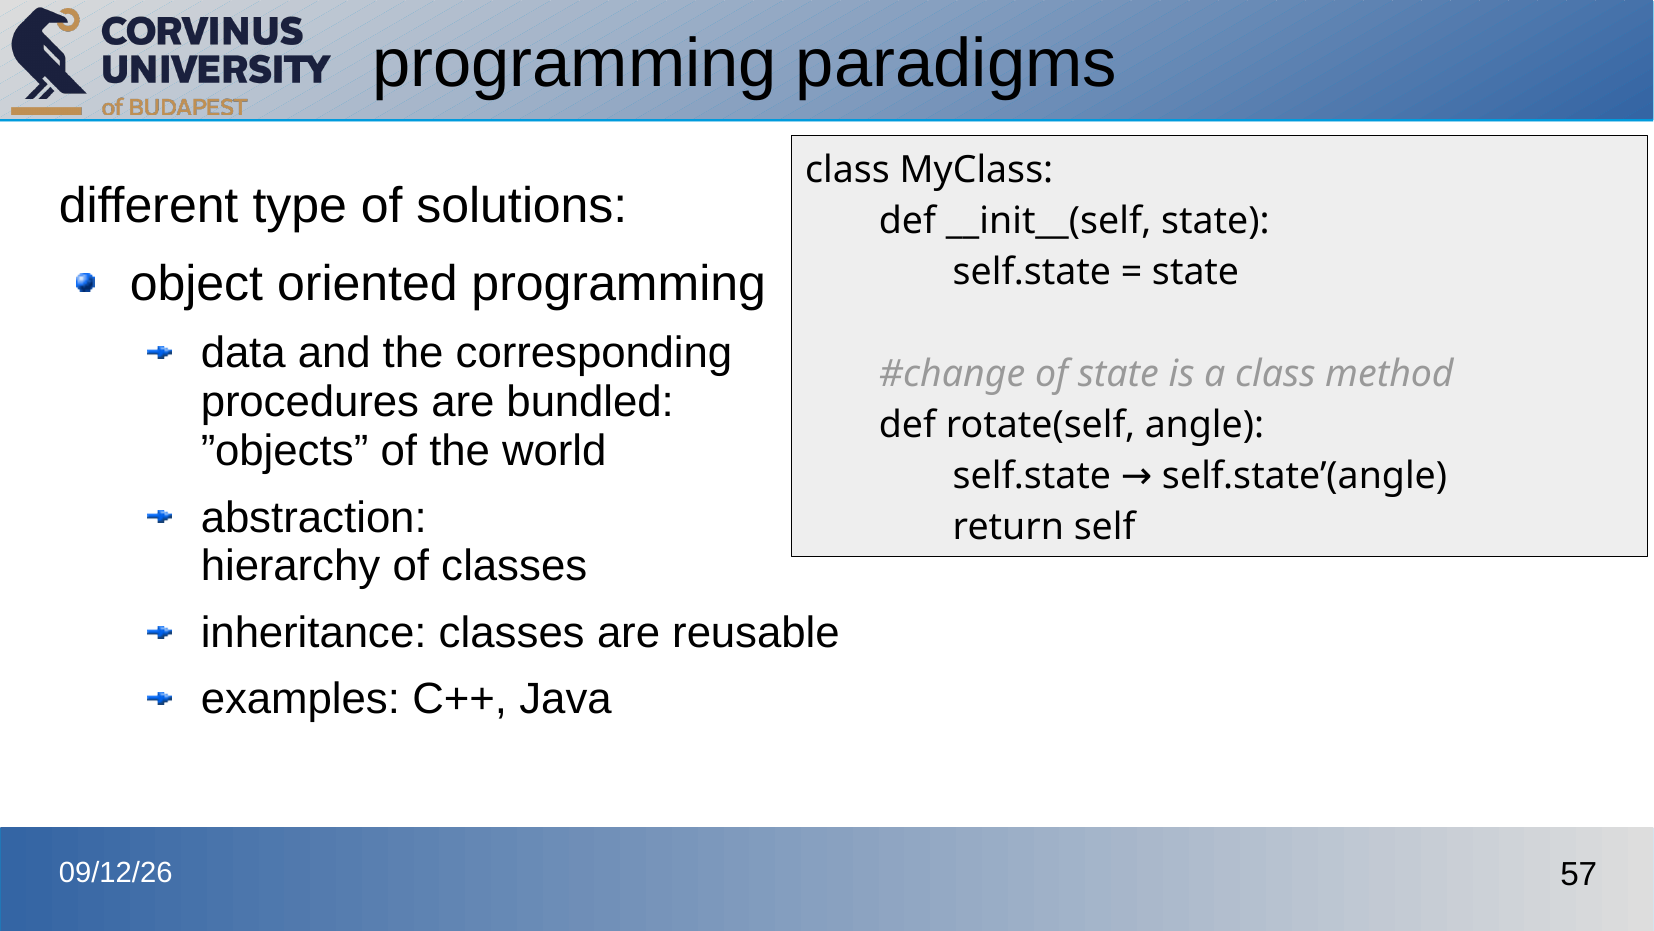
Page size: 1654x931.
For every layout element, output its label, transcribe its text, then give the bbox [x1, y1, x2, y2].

text_box class MyClass: def __init__(self, state): self.state = state #change of state is a class method def rotate(self, angle): self.state → self.state’(angle) return self [791, 135, 1648, 557]
list different type of solutions: object oriented programming data and the corresponding procedures are bundled: ”objects” of the world abstraction: hierarchy of classes inheritance: classes are reusable examples: C++, Java [59, 177, 1595, 768]
title programming paradigms [372, 23, 1625, 103]
picture [11, 7, 331, 115]
